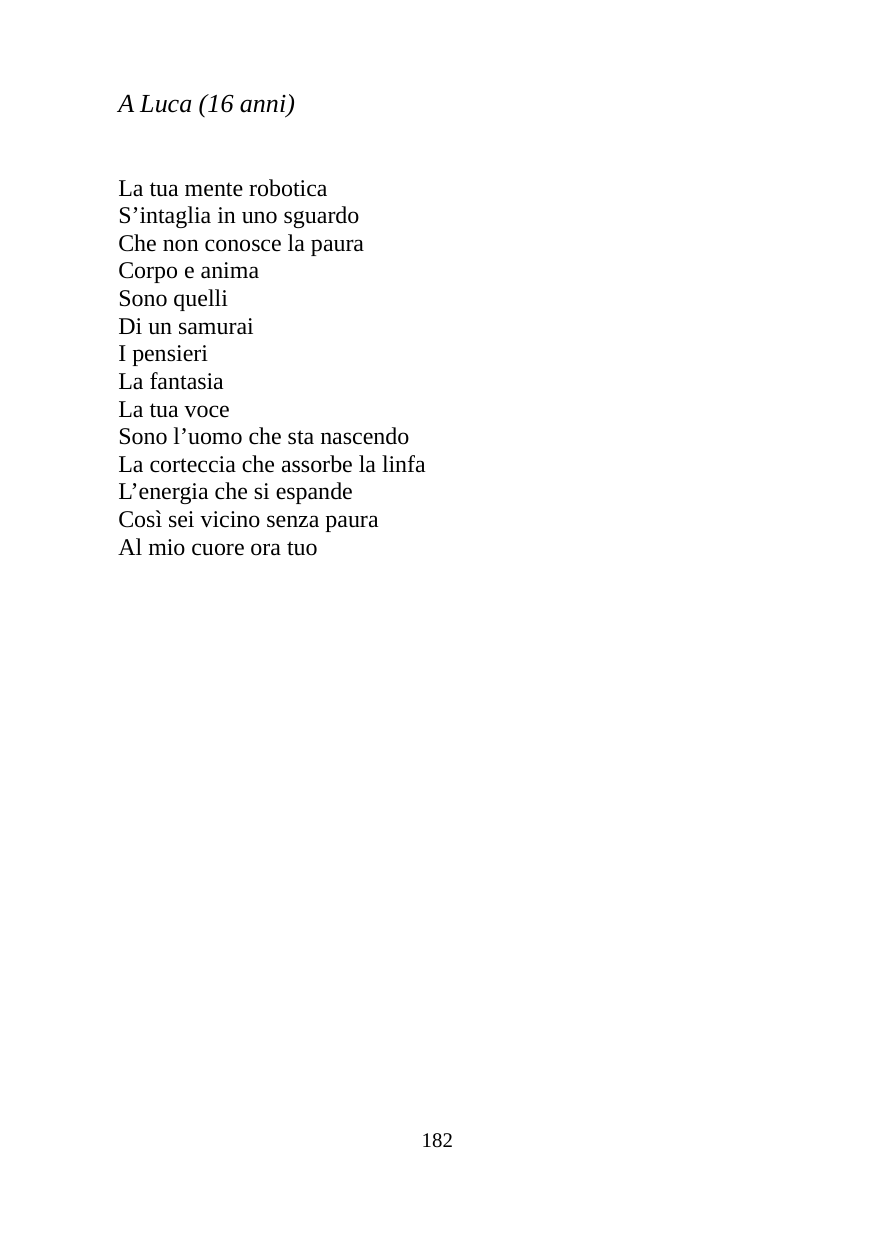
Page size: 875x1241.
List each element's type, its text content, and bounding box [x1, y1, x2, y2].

text La fantasia [88, 367, 786, 394]
text Sono quelli [88, 284, 786, 312]
text La tua voce [88, 394, 786, 422]
text La corteccia che assorbe la linfa [88, 450, 786, 477]
text Che non conosce la paura [88, 229, 786, 257]
text Sono l’uomo che sta nascendo [88, 422, 786, 450]
text S’intaglia in uno sguardo [88, 201, 786, 229]
text A Luca (16 anni) [88, 88, 786, 118]
text Così sei vicino senza paura [88, 505, 786, 533]
text L’energia che si espande [88, 477, 786, 505]
text I pensieri [88, 339, 786, 367]
text Corpo e anima [88, 257, 786, 284]
text Al mio cuore ora tuo [88, 533, 786, 560]
text La tua mente robotica [88, 174, 786, 201]
text Di un samurai [88, 312, 786, 339]
